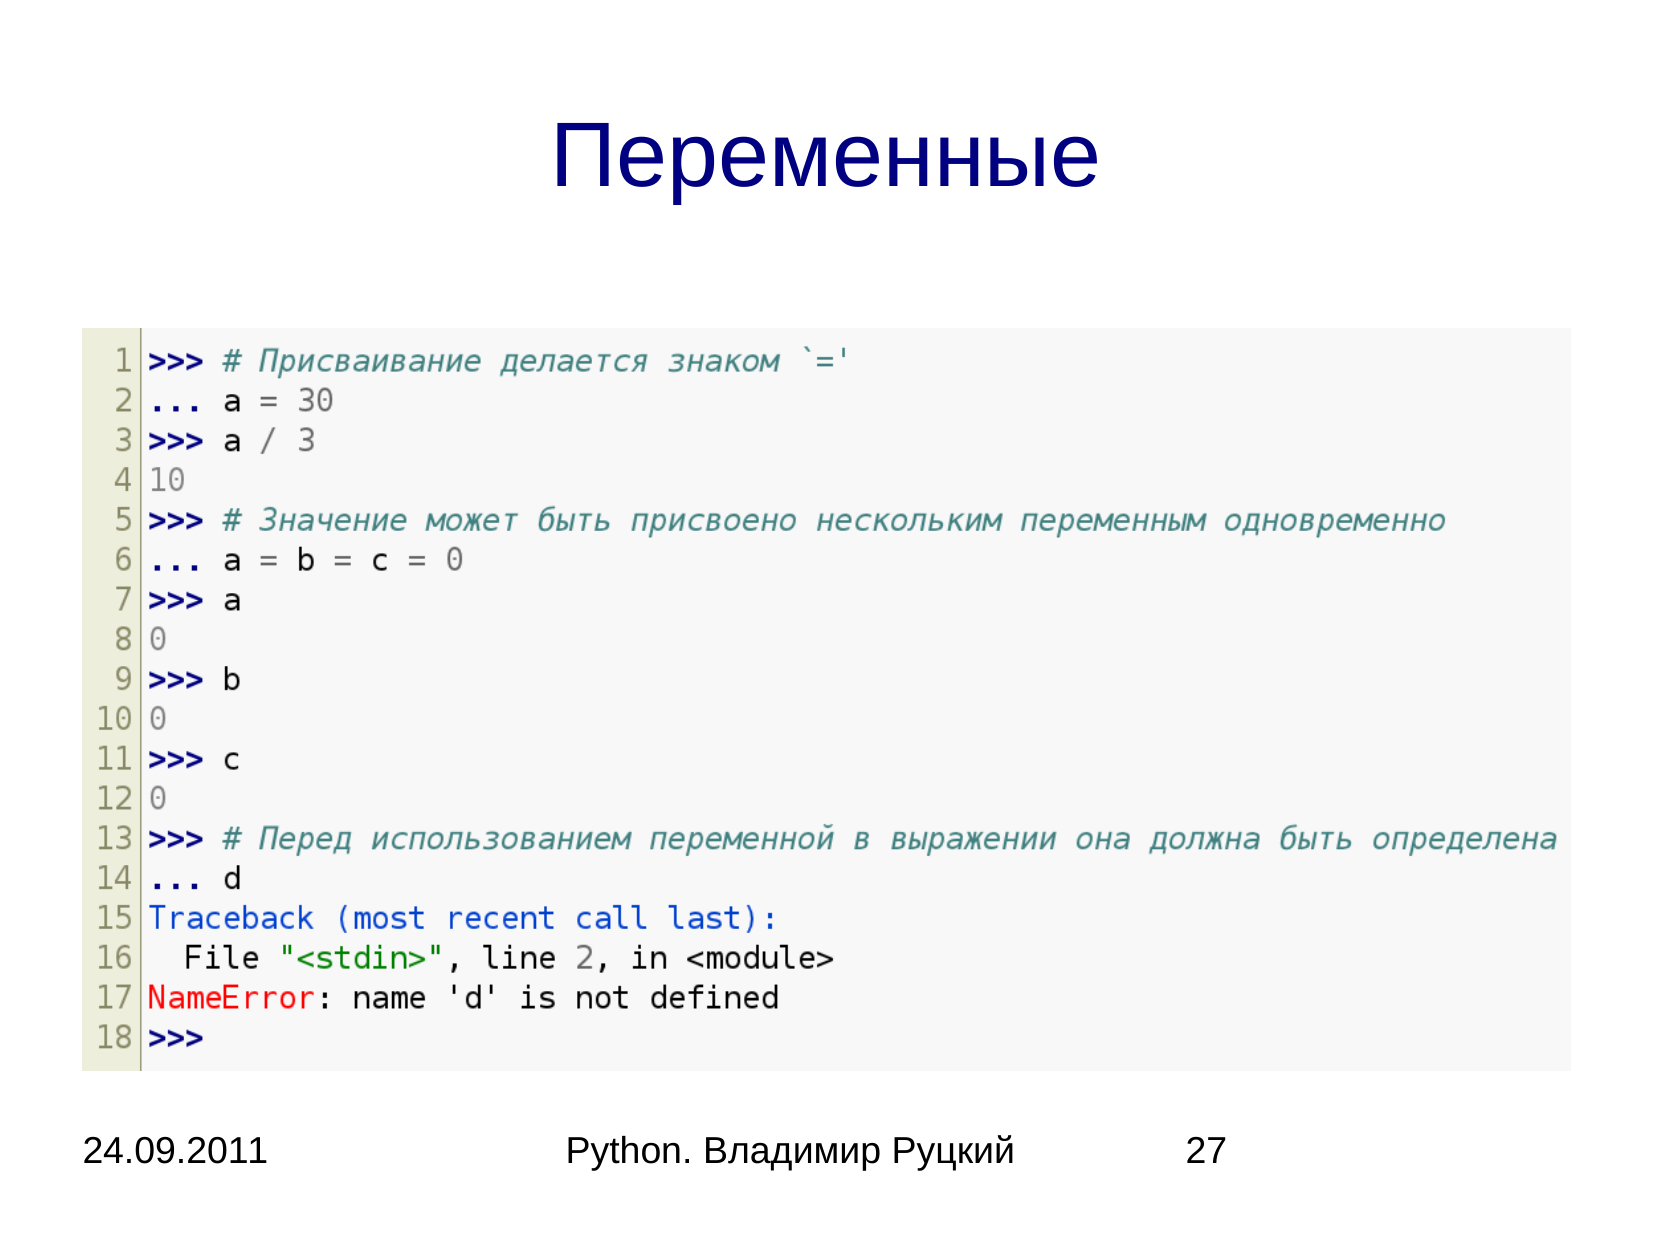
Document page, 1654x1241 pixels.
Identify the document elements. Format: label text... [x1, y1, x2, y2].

picture [82, 328, 1571, 1071]
title Переменные [82, 49, 1571, 257]
